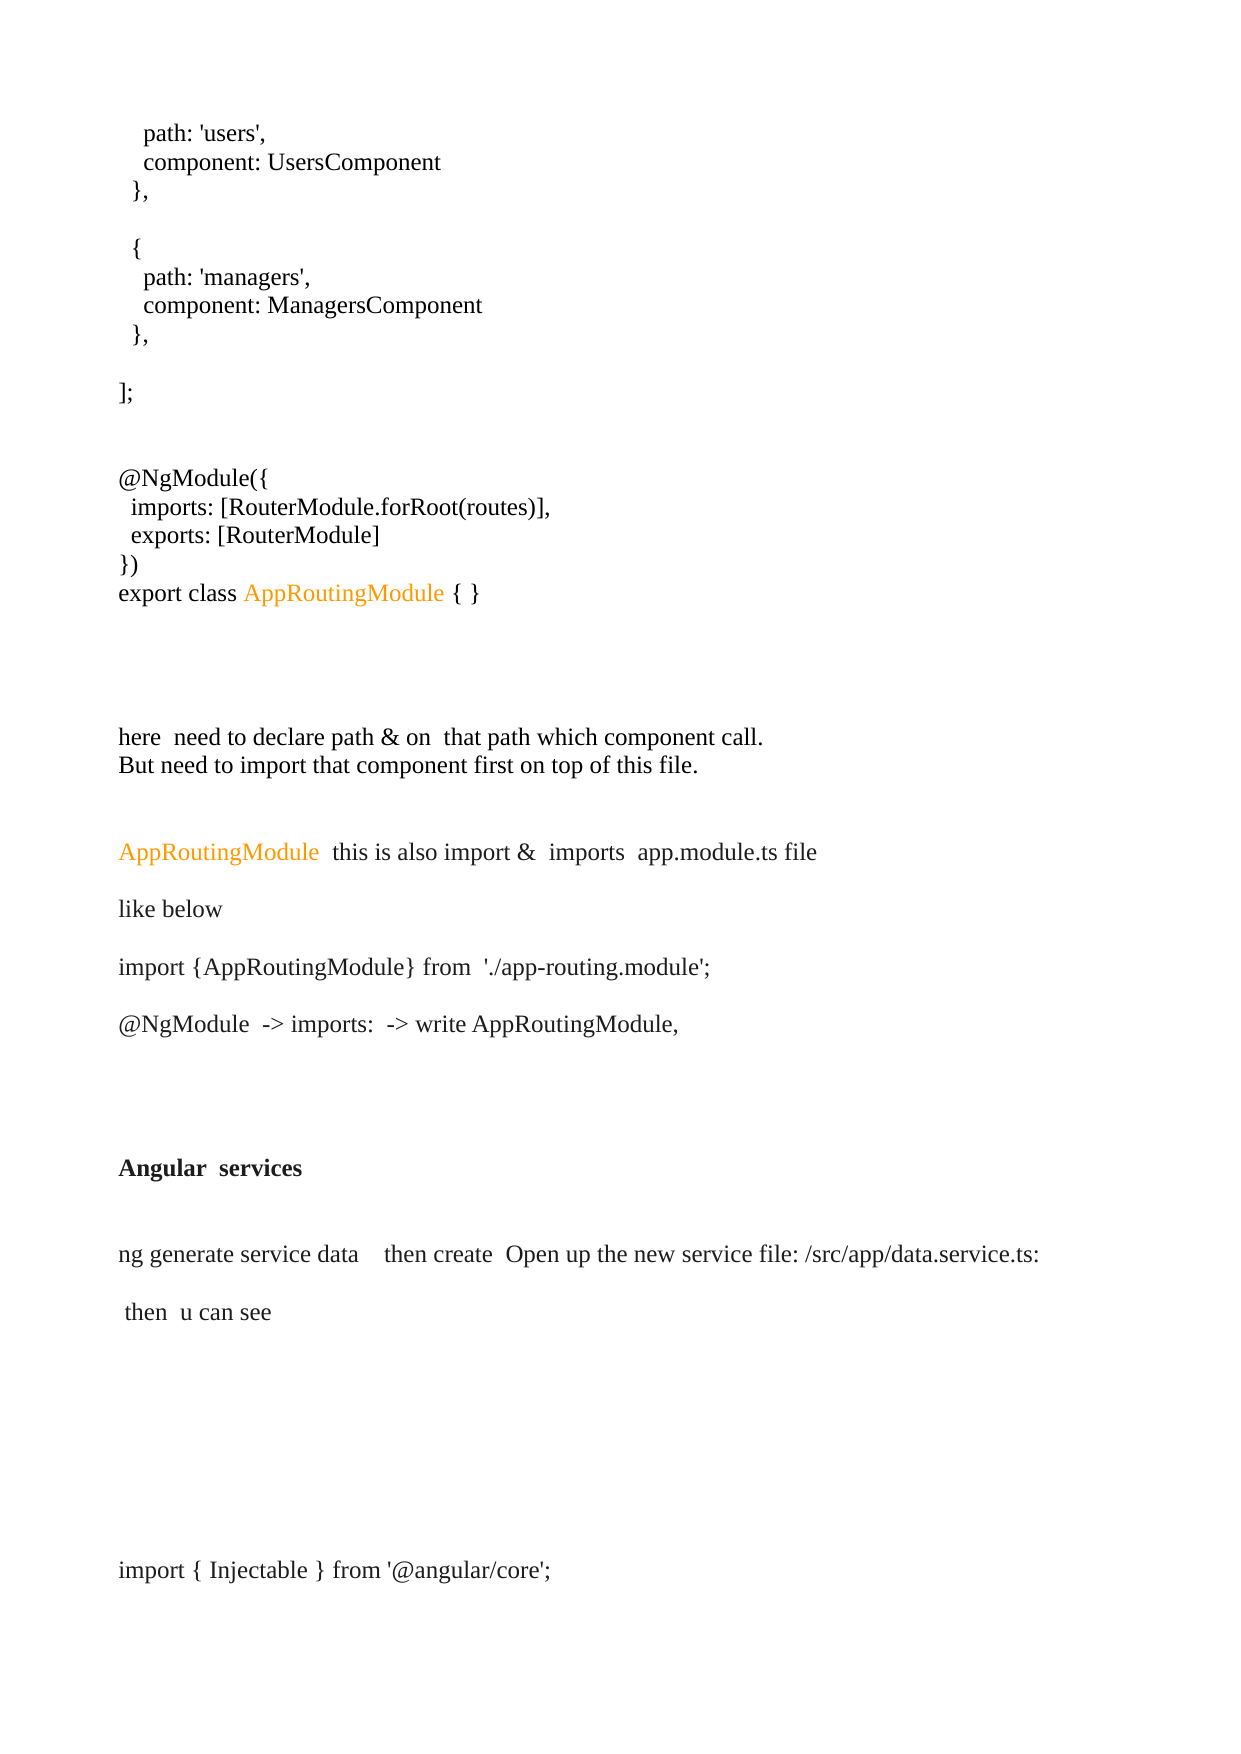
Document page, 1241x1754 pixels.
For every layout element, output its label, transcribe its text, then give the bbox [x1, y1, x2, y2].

text path: 'managers', [118, 262, 1122, 291]
text ]; [118, 377, 1122, 406]
text ng generate service data then create Open up the new service file: /src/app/data.service.ts: [118, 1239, 1122, 1268]
text like below [118, 894, 1122, 923]
text AppRoutingModule this is also import & imports app.module.ts file [118, 837, 1122, 866]
text Angular services [118, 1153, 1122, 1182]
text here need to declare path & on that path which component call. [118, 722, 1122, 751]
text But need to import that component first on top of this file. [118, 751, 1122, 779]
text }, [118, 319, 1122, 348]
text @NgModule({ [118, 463, 1122, 492]
text export class AppRoutingModule { } [118, 578, 1122, 607]
text }, [118, 176, 1122, 204]
text path: 'users', [118, 118, 1122, 147]
text }) [118, 549, 1122, 578]
text @NgModule -> imports: -> write AppRoutingModule, [118, 1009, 1122, 1038]
text imports: [RouterModule.forRoot(routes)], [118, 492, 1122, 521]
text { [118, 233, 1122, 262]
text exports: [RouterModule] [118, 521, 1122, 549]
text import { Injectable } from '@angular/core'; [118, 1556, 1122, 1584]
text import {AppRoutingModule} from './app-routing.module'; [118, 952, 1122, 981]
text component: UsersComponent [118, 147, 1122, 176]
text then u can see [118, 1297, 1122, 1326]
text component: ManagersComponent [118, 291, 1122, 319]
